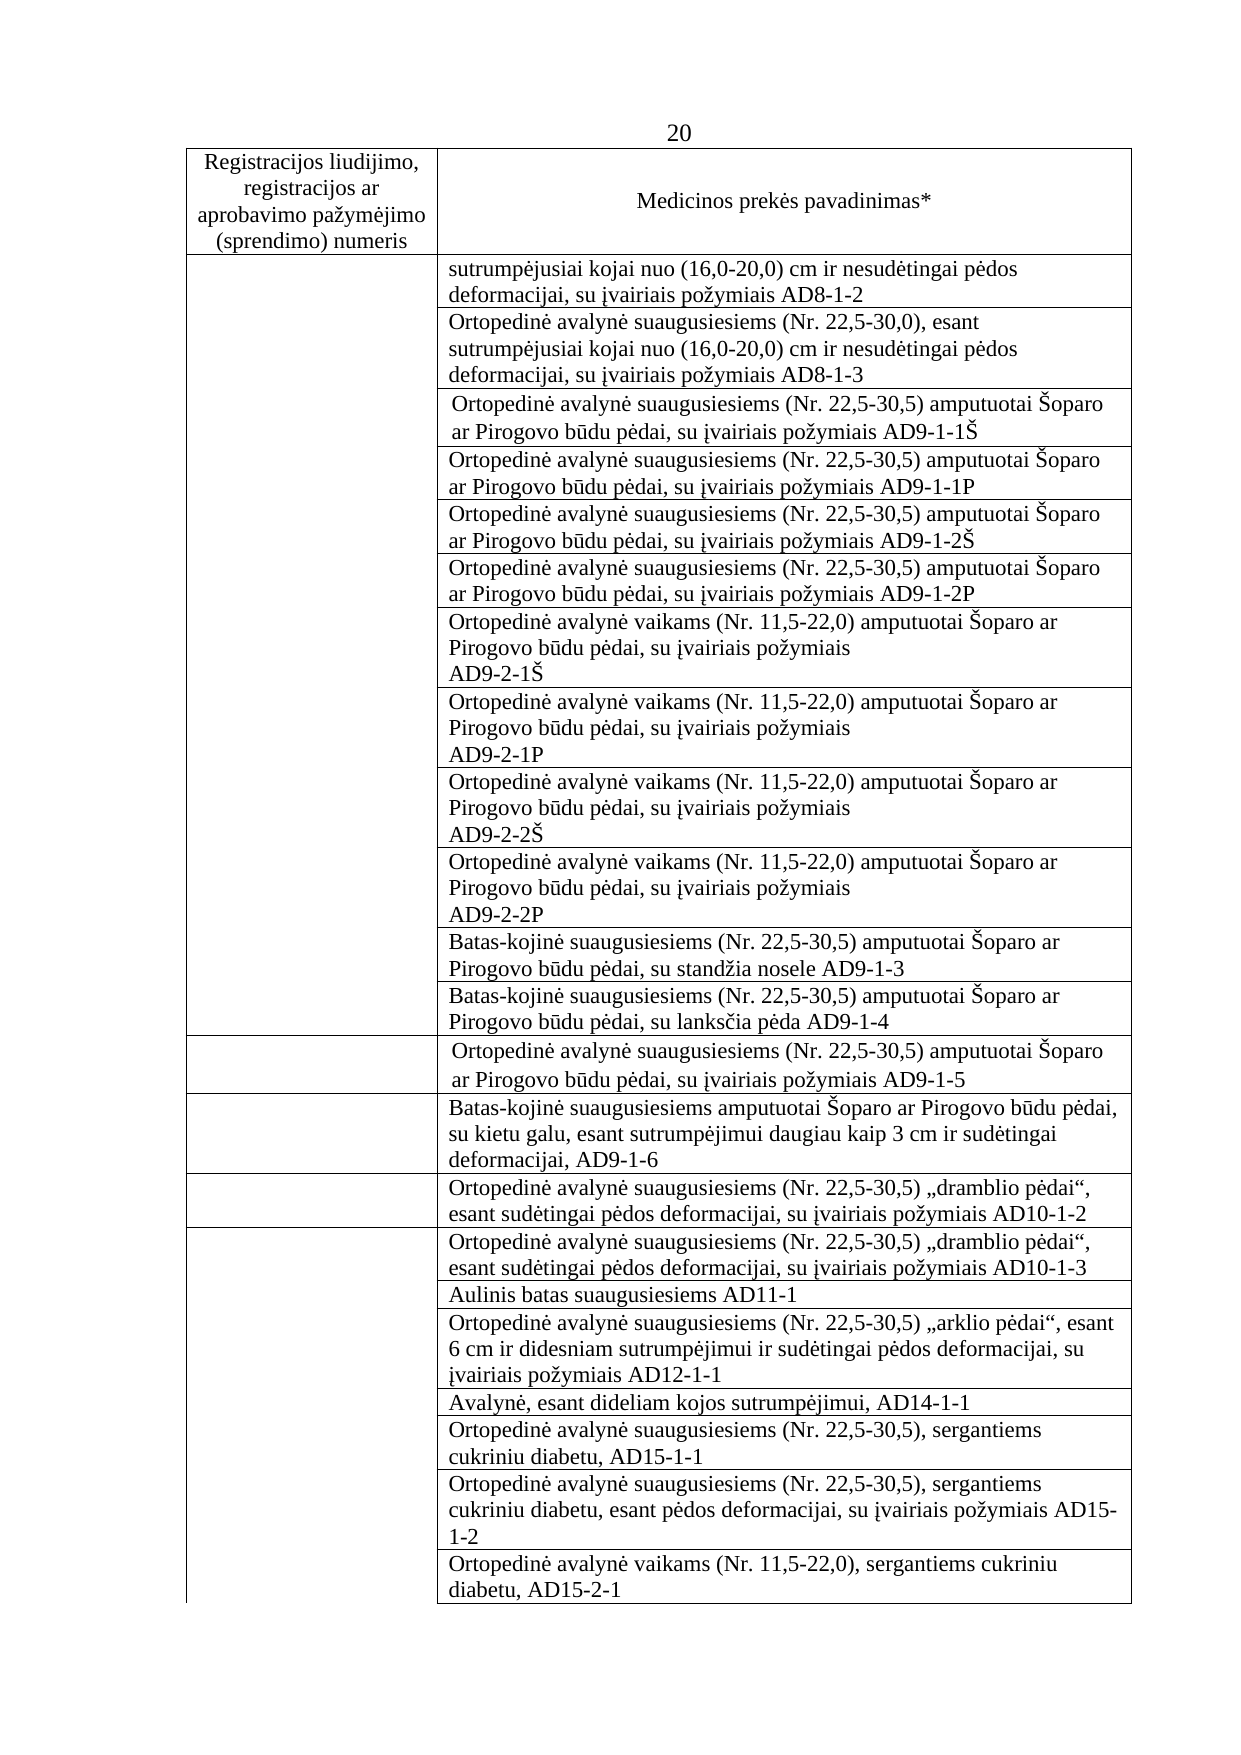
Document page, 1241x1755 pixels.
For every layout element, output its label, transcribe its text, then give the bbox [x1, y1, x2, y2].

table_cell [187, 981, 437, 1035]
table_cell [177, 446, 186, 499]
table_cell Ortopedinė avalynė vaikams (Nr. 11,5-22,0) amputuotai Šoparo ar Pirogovo būdu pėdai, su įvairiais požymiais AD9-2-1Š [438, 608, 1131, 687]
table_cell [177, 767, 186, 847]
table_cell [187, 1388, 437, 1415]
table_cell [187, 927, 437, 981]
table_cell [187, 767, 437, 847]
table_cell [187, 1280, 437, 1308]
table_header Medicinos prekės pavadinimas* [438, 149, 1131, 253]
table_cell [177, 1035, 186, 1093]
table_cell [177, 1469, 186, 1549]
table_cell [177, 1549, 186, 1603]
table_header [177, 148, 186, 253]
table_cell Ortopedinė avalynė vaikams (Nr. 11,5-22,0), sergantiems cukriniu diabetu, AD15-2-1 [438, 1550, 1131, 1603]
table_cell [177, 553, 186, 607]
table_cell [187, 553, 437, 607]
table_cell Ortopedinė avalynė suaugusiesiems (Nr. 22,5-30,5) „arklio pėdai“, esant 6 cm ir didesniam sutrumpėjimui ir sudėtingai pėdos deformacijai, su įvairiais požymiais AD12-1-1 [438, 1309, 1131, 1388]
table_cell [187, 1469, 437, 1549]
table_cell [187, 1174, 437, 1227]
table_cell [177, 1388, 186, 1415]
table_cell Ortopedinė avalynė suaugusiesiems (Nr. 22,5-30,5) amputuotai Šoparo ar Pirogovo būdu pėdai, su įvairiais požymiais AD9-1-1P [438, 447, 1131, 499]
table_cell [187, 1549, 437, 1603]
table_cell [187, 388, 437, 446]
table_cell Batas-kojinė suaugusiesiems (Nr. 22,5-30,5) amputuotai Šoparo ar Pirogovo būdu pėdai, su standžia nosele AD9-1-3 [438, 928, 1131, 981]
table_cell Ortopedinė avalynė vaikams (Nr. 11,5-22,0) amputuotai Šoparo ar Pirogovo būdu pėdai, su įvairiais požymiais AD9-2-1P [438, 688, 1131, 767]
table_cell [177, 307, 186, 387]
table_cell [177, 927, 186, 981]
table_cell [177, 847, 186, 927]
table_cell Ortopedinė avalynė suaugusiesiems (Nr. 22,5-30,5) „dramblio pėdai“, esant sudėtingai pėdos deformacijai, su įvairiais požymiais AD10-1-2 [438, 1174, 1131, 1227]
table_cell [177, 687, 186, 767]
table_cell Ortopedinė avalynė suaugusiesiems (Nr. 22,5-30,5) amputuotai Šoparo ar Pirogovo būdu pėdai, su įvairiais požymiais AD9-1-5 [438, 1036, 1131, 1093]
table_cell Ortopedinė avalynė suaugusiesiems (Nr. 22,5-30,5) amputuotai Šoparo ar Pirogovo būdu pėdai, su įvairiais požymiais AD9-1-2Š [438, 500, 1131, 553]
table_cell Ortopedinė avalynė suaugusiesiems (Nr. 22,5-30,5) „dramblio pėdai“, esant sudėtingai pėdos deformacijai, su įvairiais požymiais AD10-1-3 [438, 1228, 1131, 1280]
table_cell [187, 1228, 437, 1280]
table_cell [177, 1093, 186, 1173]
table_cell Ortopedinė avalynė suaugusiesiems (Nr. 22,5-30,5), sergantiems cukriniu diabetu, AD15-1-1 [438, 1416, 1131, 1469]
table_cell Aulinis batas suaugusiesiems AD11-1 [438, 1281, 1131, 1308]
table_cell Batas-kojinė suaugusiesiems amputuotai Šoparo ar Pirogovo būdu pėdai, su kietu galu, esant sutrumpėjimui daugiau kaip 3 cm ir sudėtingai deformacijai, AD9-1-6 [438, 1094, 1131, 1173]
table_cell [177, 1227, 186, 1280]
table_cell [187, 607, 437, 687]
table_cell [177, 1415, 186, 1469]
table_header Registracijos liudijimo, registracijos ar aprobavimo pažymėjimo (sprendimo) numeris [187, 149, 437, 253]
table_cell [187, 307, 437, 387]
table_cell [187, 687, 437, 767]
table_cell Batas-kojinė suaugusiesiems (Nr. 22,5-30,5) amputuotai Šoparo ar Pirogovo būdu pėdai, su lanksčia pėda AD9-1-4 [438, 982, 1131, 1035]
table_cell [187, 1415, 437, 1469]
table_cell [187, 847, 437, 927]
table_cell sutrumpėjusiai kojai nuo (16,0-20,0) cm ir nesudėtingai pėdos deformacijai, su įvairiais požymiais AD8-1-2 [438, 255, 1131, 307]
table_cell [187, 1308, 437, 1388]
table_cell [177, 1173, 186, 1227]
table_cell [187, 446, 437, 499]
table_cell [177, 1280, 186, 1308]
table_cell [177, 388, 186, 446]
table_cell Ortopedinė avalynė vaikams (Nr. 11,5-22,0) amputuotai Šoparo ar Pirogovo būdu pėdai, su įvairiais požymiais AD9-2-2P [438, 848, 1131, 927]
table_cell [187, 499, 437, 553]
table_cell Ortopedinė avalynė vaikams (Nr. 11,5-22,0) amputuotai Šoparo ar Pirogovo būdu pėdai, su įvairiais požymiais AD9-2-2Š [438, 768, 1131, 847]
table_cell Avalynė, esant dideliam kojos sutrumpėjimui, AD14-1-1 [438, 1389, 1131, 1415]
table_cell [187, 1036, 437, 1093]
table_cell [177, 499, 186, 553]
table_cell Ortopedinė avalynė suaugusiesiems (Nr. 22,5-30,0), esant sutrumpėjusiai kojai nuo (16,0-20,0) cm ir nesudėtingai pėdos deformacijai, su įvairiais požymiais AD8-1-3 [438, 308, 1131, 387]
table_cell [177, 981, 186, 1035]
table_cell [187, 1094, 437, 1173]
table_cell [177, 607, 186, 687]
table_cell [187, 255, 437, 307]
table_cell Ortopedinė avalynė suaugusiesiems (Nr. 22,5-30,5), sergantiems cukriniu diabetu, esant pėdos deformacijai, su įvairiais požymiais AD15-1-2 [438, 1470, 1131, 1549]
table_cell Ortopedinė avalynė suaugusiesiems (Nr. 22,5-30,5) amputuotai Šoparo ar Pirogovo būdu pėdai, su įvairiais požymiais AD9-1-2P [438, 554, 1131, 607]
table_cell [177, 254, 186, 307]
table_cell [177, 1308, 186, 1388]
table_cell Ortopedinė avalynė suaugusiesiems (Nr. 22,5-30,5) amputuotai Šoparo ar Pirogovo būdu pėdai, su įvairiais požymiais AD9-1-1Š [438, 389, 1131, 446]
